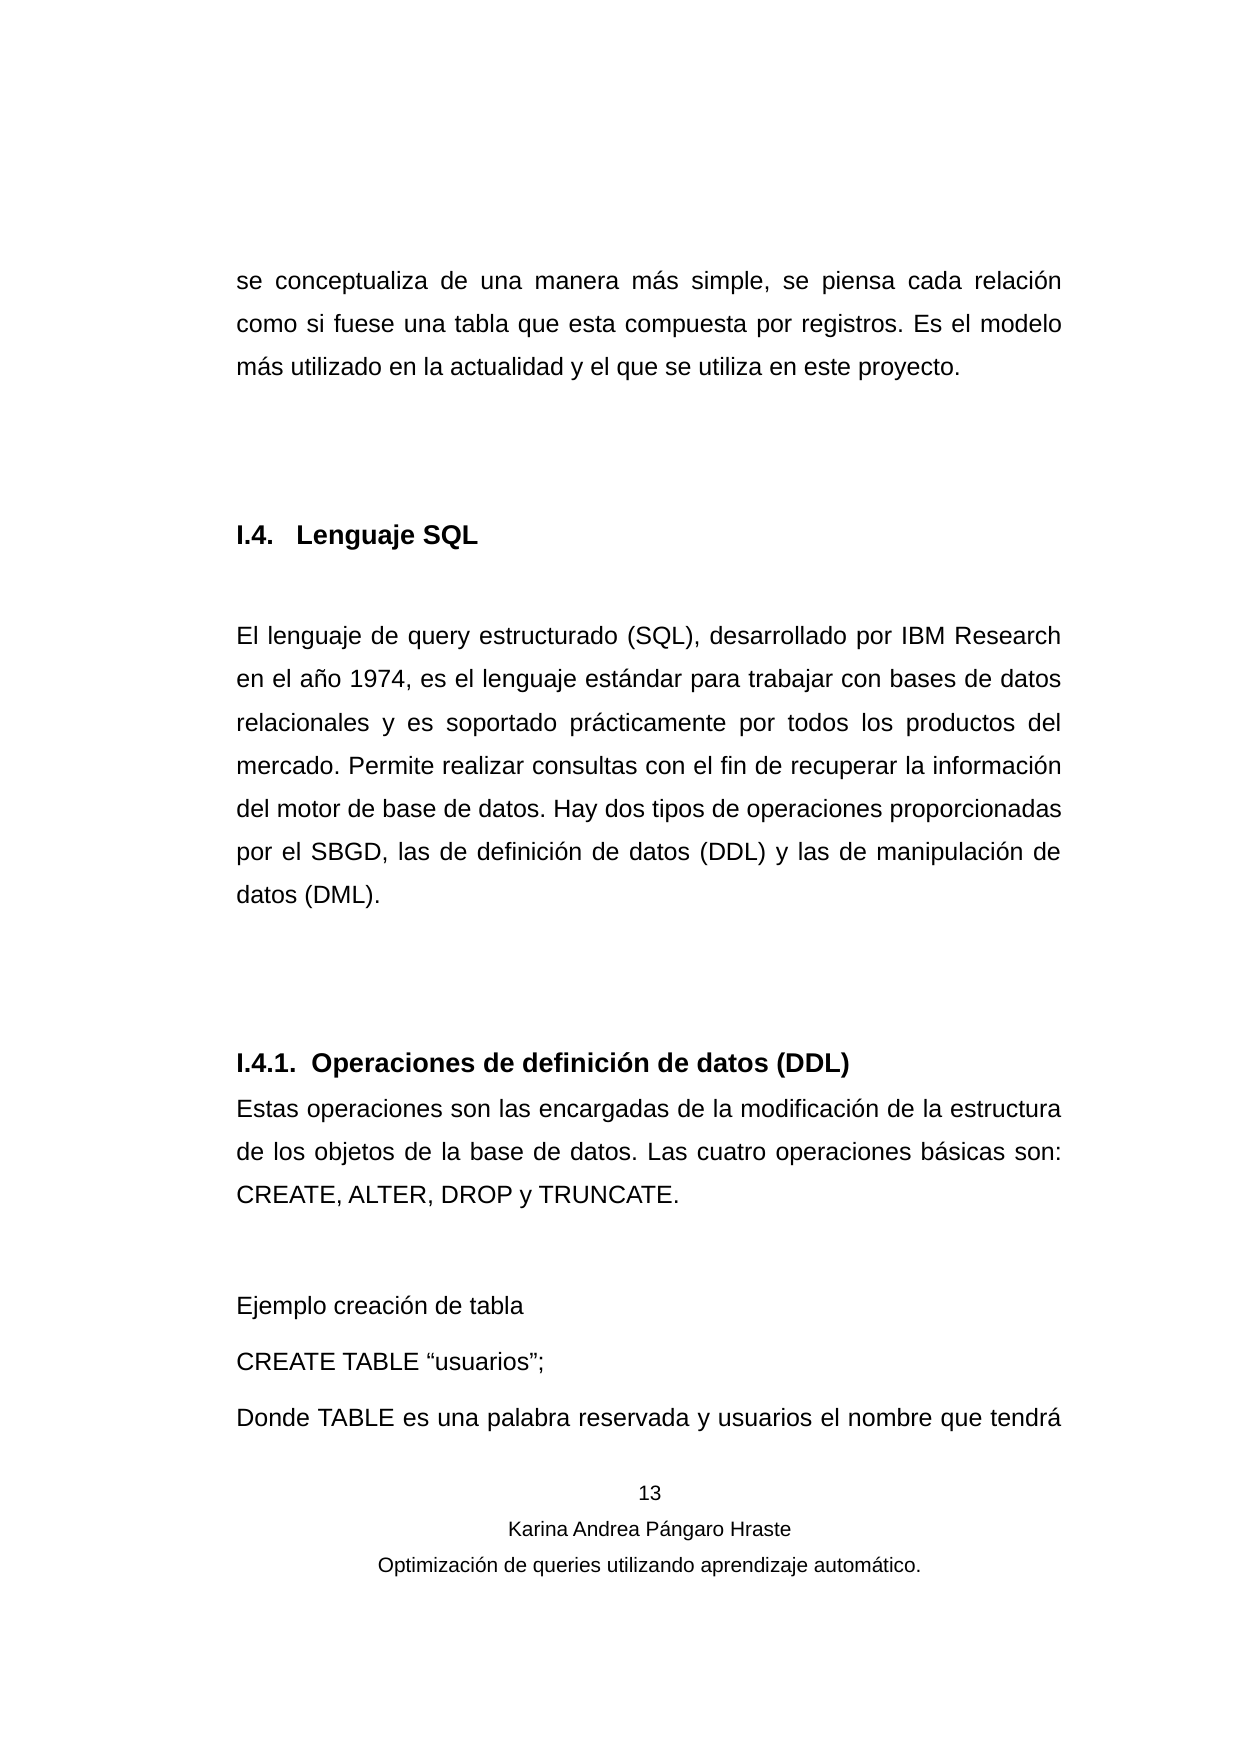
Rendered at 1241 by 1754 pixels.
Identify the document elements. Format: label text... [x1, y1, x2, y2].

text Ejemplo creación de tabla [236, 1291, 1063, 1320]
text CREATE TABLE “usuarios”; [236, 1347, 1063, 1376]
text Estas operaciones son las encargadas de la modificación de la estructura de los objetos de la base de datos. Las cuatro operaciones básicas son: CREATE, ALTER, DROP y TRUNCATE. [236, 1094, 1063, 1209]
subtitle Operaciones de definición de datos (DDL) [236, 1047, 1063, 1078]
subtitle Lenguaje SQL [236, 519, 1063, 550]
text El lenguaje de query estructurado (SQL), desarrollado por IBM Research en el año 1974, es el lenguaje estándar para trabajar con bases de datos relacionales y es soportado prácticamente por todos los productos del mercado. Permite realizar consultas con el fin de recuperar la información del motor de base de datos. Hay dos tipos de operaciones proporcionadas por el SBGD, las de definición de datos (DDL) y las de manipulación de datos (DML). [236, 621, 1063, 909]
text Donde TABLE es una palabra reservada y usuarios el nombre que tendrá [236, 1403, 1063, 1431]
text se conceptualiza de una manera más simple, se piensa cada relación como si fuese una tabla que esta compuesta por registros. Es el modelo más utilizado en la actualidad y el que se utiliza en este proyecto. [236, 266, 1063, 381]
